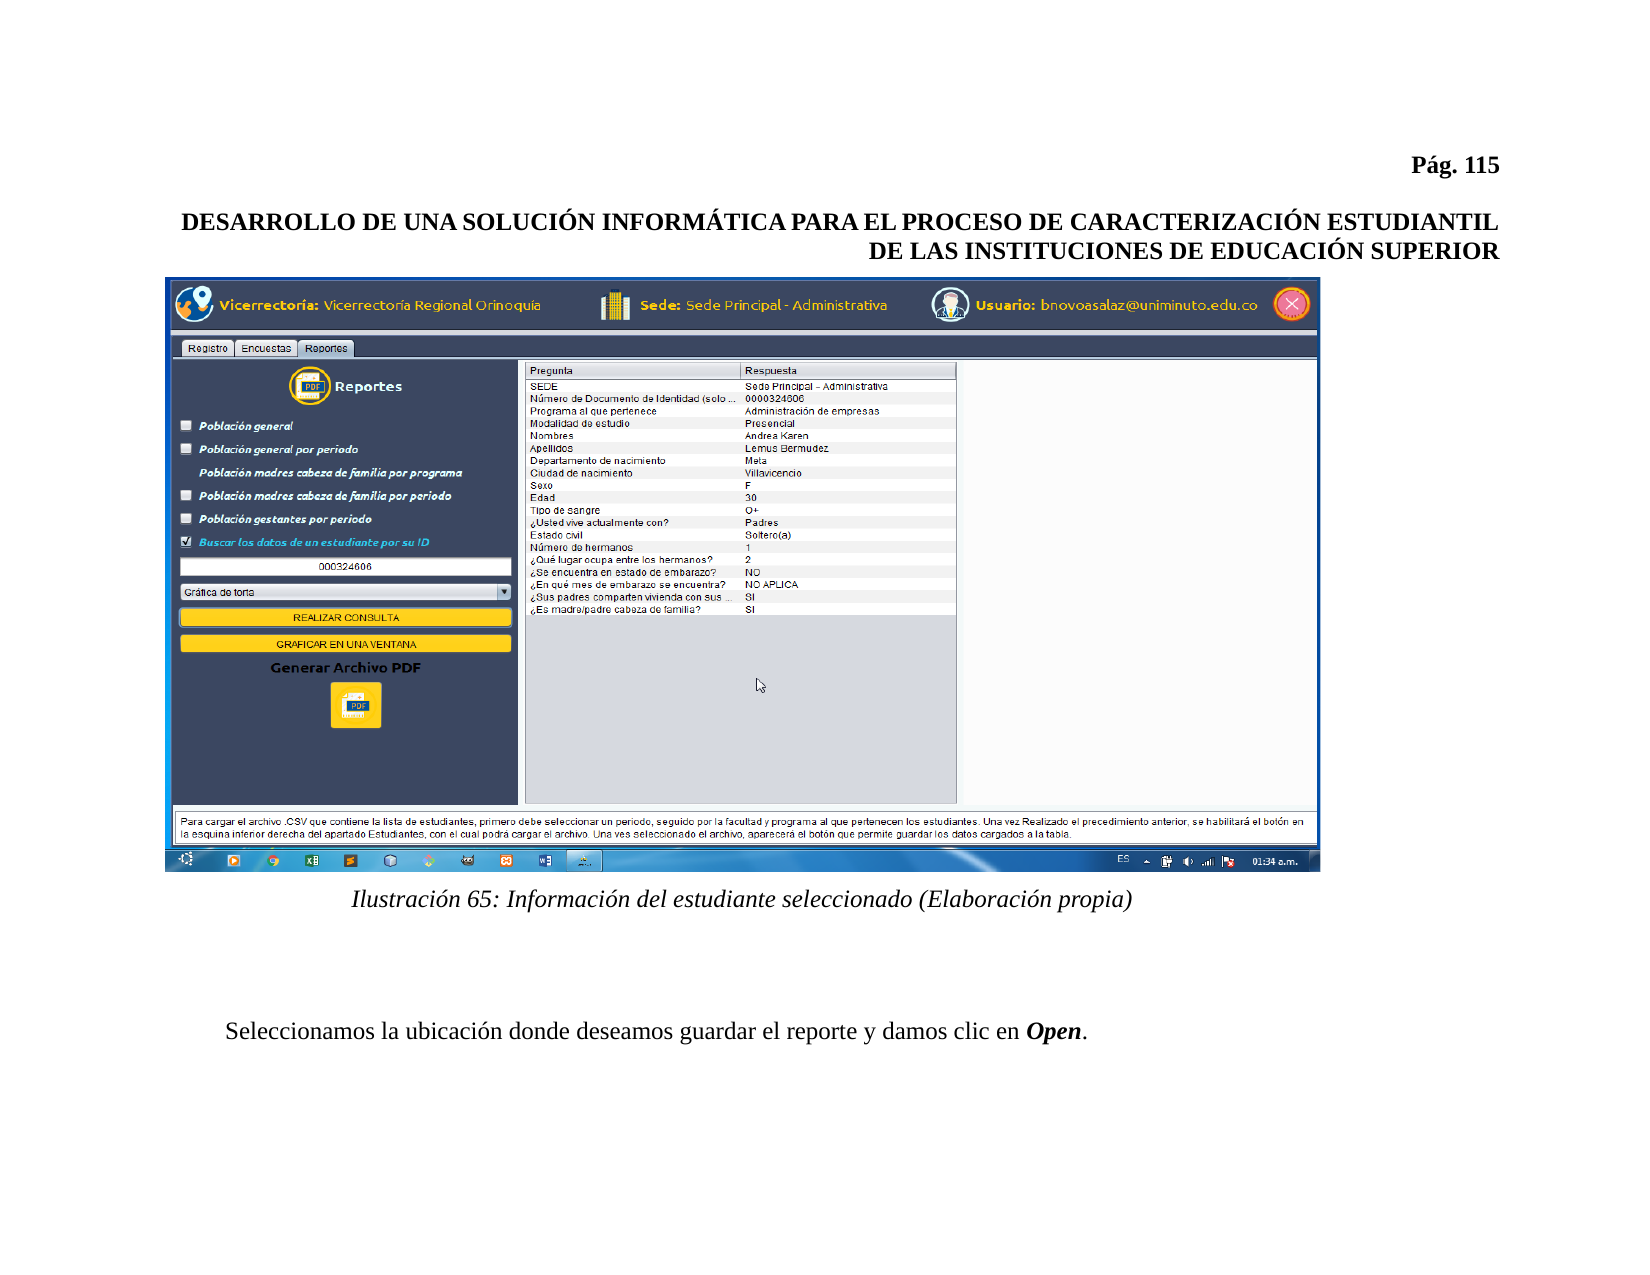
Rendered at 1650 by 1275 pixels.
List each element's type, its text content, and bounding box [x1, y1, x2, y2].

picture [165, 277, 1321, 872]
text Ilustración 65: Información del estudiante seleccionado (Elaboración propia) [165, 884, 1321, 912]
text Seleccionamos la ubicación donde deseamos guardar el reporte y damos clic en Open. [150, 1016, 1500, 1044]
